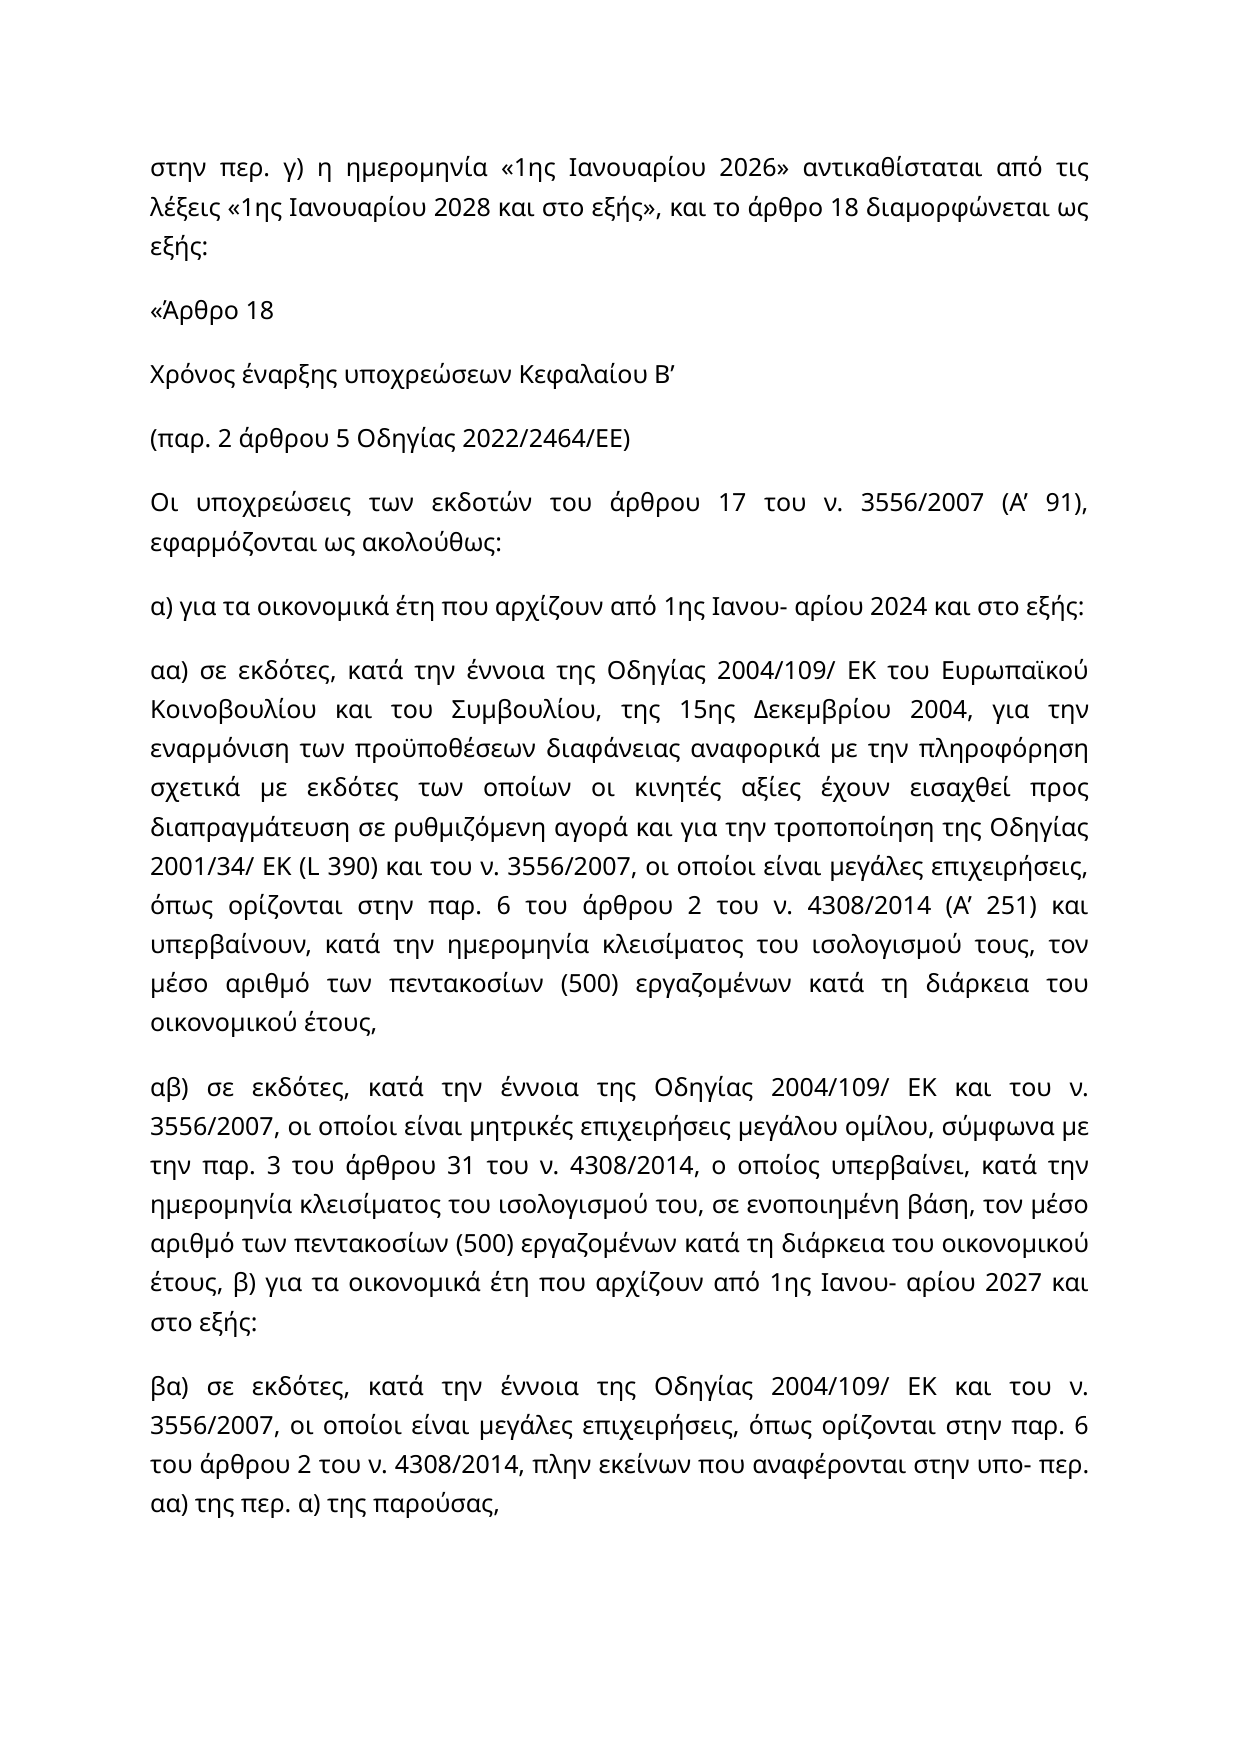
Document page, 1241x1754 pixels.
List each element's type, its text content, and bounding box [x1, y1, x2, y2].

text «Άρθρο 18 [150, 292, 1090, 327]
text Οι υποχρεώσεις των εκδοτών του άρθρου 17 του ν. 3556/2007 (Α’ 91), εφαρμόζονται ως ακολούθως: [150, 485, 1090, 558]
text α) για τα οικονομικά έτη που αρχίζουν από 1ης Ιανου- αρίου 2024 και στο εξής: [150, 588, 1090, 622]
text αβ) σε εκδότες, κατά την έννοια της Οδηγίας 2004/109/ ΕΚ και του ν. 3556/2007, οι οποίοι είναι μητρικές επιχειρήσεις μεγάλου ομίλου, σύμφωνα με την παρ. 3 του άρθρου 31 του ν. 4308/2014, ο οποίος υπερβαίνει, κατά την ημερομηνία κλεισίματος του ισολογισμού του, σε ενοποιημένη βάση, τον μέσο αριθμό των πεντακοσίων (500) εργαζομένων κατά τη διάρκεια του οικονομικού έτους, β) για τα οικονομικά έτη που αρχίζουν από 1ης Ιανου- αρίου 2027 και στο εξής: [150, 1069, 1090, 1338]
text Χρόνος έναρξης υποχρεώσεων Κεφαλαίου Β’ [150, 357, 1090, 391]
text αα) σε εκδότες, κατά την έννοια της Οδηγίας 2004/109/ ΕΚ του Ευρωπαϊκού Κοινοβουλίου και του Συμβουλίου, της 15ης Δεκεμβρίου 2004, για την εναρμόνιση των προϋποθέσεων διαφάνειας αναφορικά με την πληροφόρηση σχετικά με εκδότες των οποίων οι κινητές αξίες έχουν εισαχθεί προς διαπραγμάτευση σε ρυθμιζόμενη αγορά και για την τροποποίηση της Οδηγίας 2001/34/ ΕK (L 390) και του ν. 3556/2007, οι οποίοι είναι μεγάλες επιχειρήσεις, όπως ορίζονται στην παρ. 6 του άρθρου 2 του ν. 4308/2014 (Α’ 251) και υπερβαίνουν, κατά την ημερομηνία κλεισίματος του ισολογισμού τους, τον μέσο αριθμό των πεντακοσίων (500) εργαζομένων κατά τη διάρκεια του οικονομικού έτους, [150, 652, 1090, 1039]
text (παρ. 2 άρθρου 5 Οδηγίας 2022/2464/ΕΕ) [150, 421, 1090, 455]
text βα) σε εκδότες, κατά την έννοια της Οδηγίας 2004/109/ ΕΚ και του ν. 3556/2007, οι οποίοι είναι μεγάλες επιχειρήσεις, όπως ορίζονται στην παρ. 6 του άρθρου 2 του ν. 4308/2014, πλην εκείνων που αναφέρονται στην υπο- περ. αα) της περ. α) της παρούσας, [150, 1368, 1090, 1520]
text στην περ. γ) η ημερομηνία «1ης Ιανουαρίου 2026» αντικαθίσταται από τις λέξεις «1ης Ιανουαρίου 2028 και στο εξής», και το άρθρο 18 διαμορφώνεται ως εξής: [150, 150, 1090, 262]
